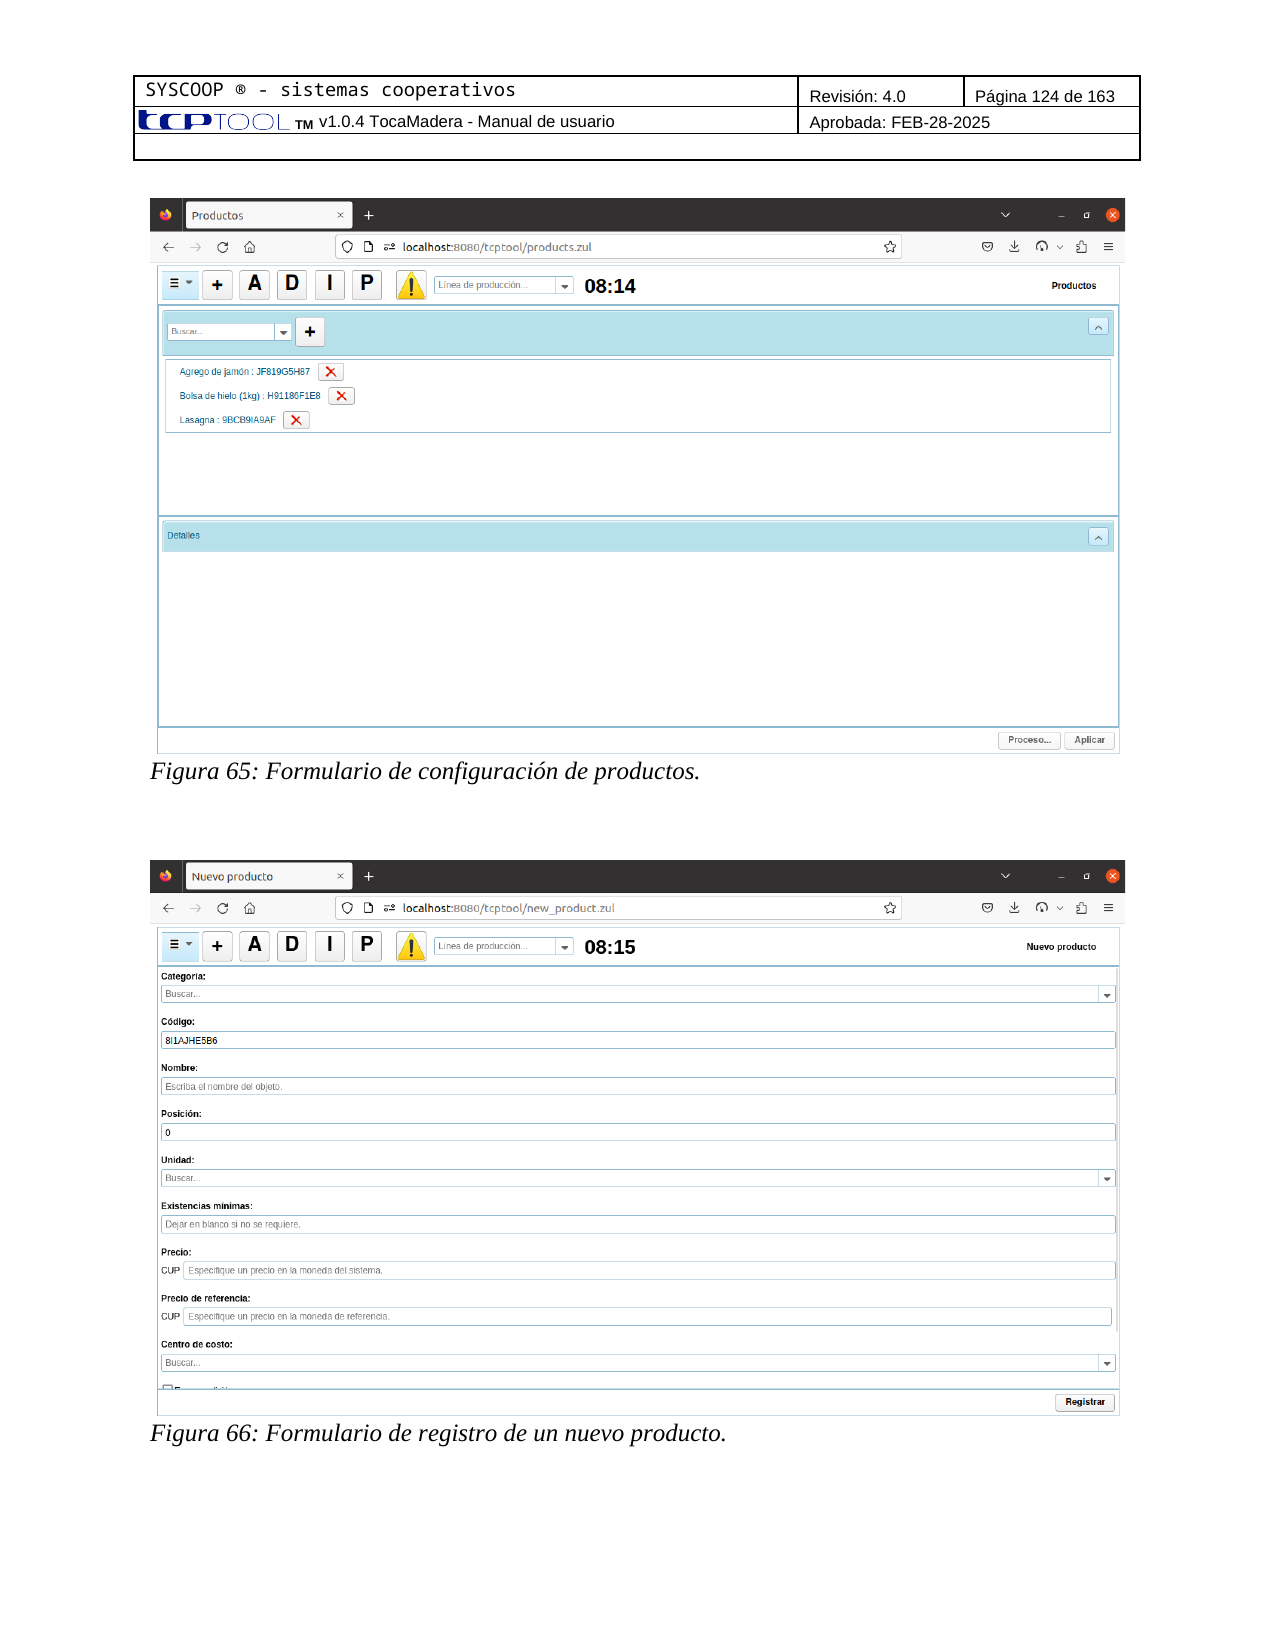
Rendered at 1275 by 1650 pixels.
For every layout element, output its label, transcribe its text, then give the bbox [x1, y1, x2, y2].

picture [150, 198, 1125, 757]
picture [150, 860, 1125, 1419]
text Figura 65: Formulario de configuración de productos. [150, 757, 1125, 785]
picture [138, 110, 290, 130]
text Figura 66: Formulario de registro de un nuevo producto. [150, 1419, 1125, 1447]
